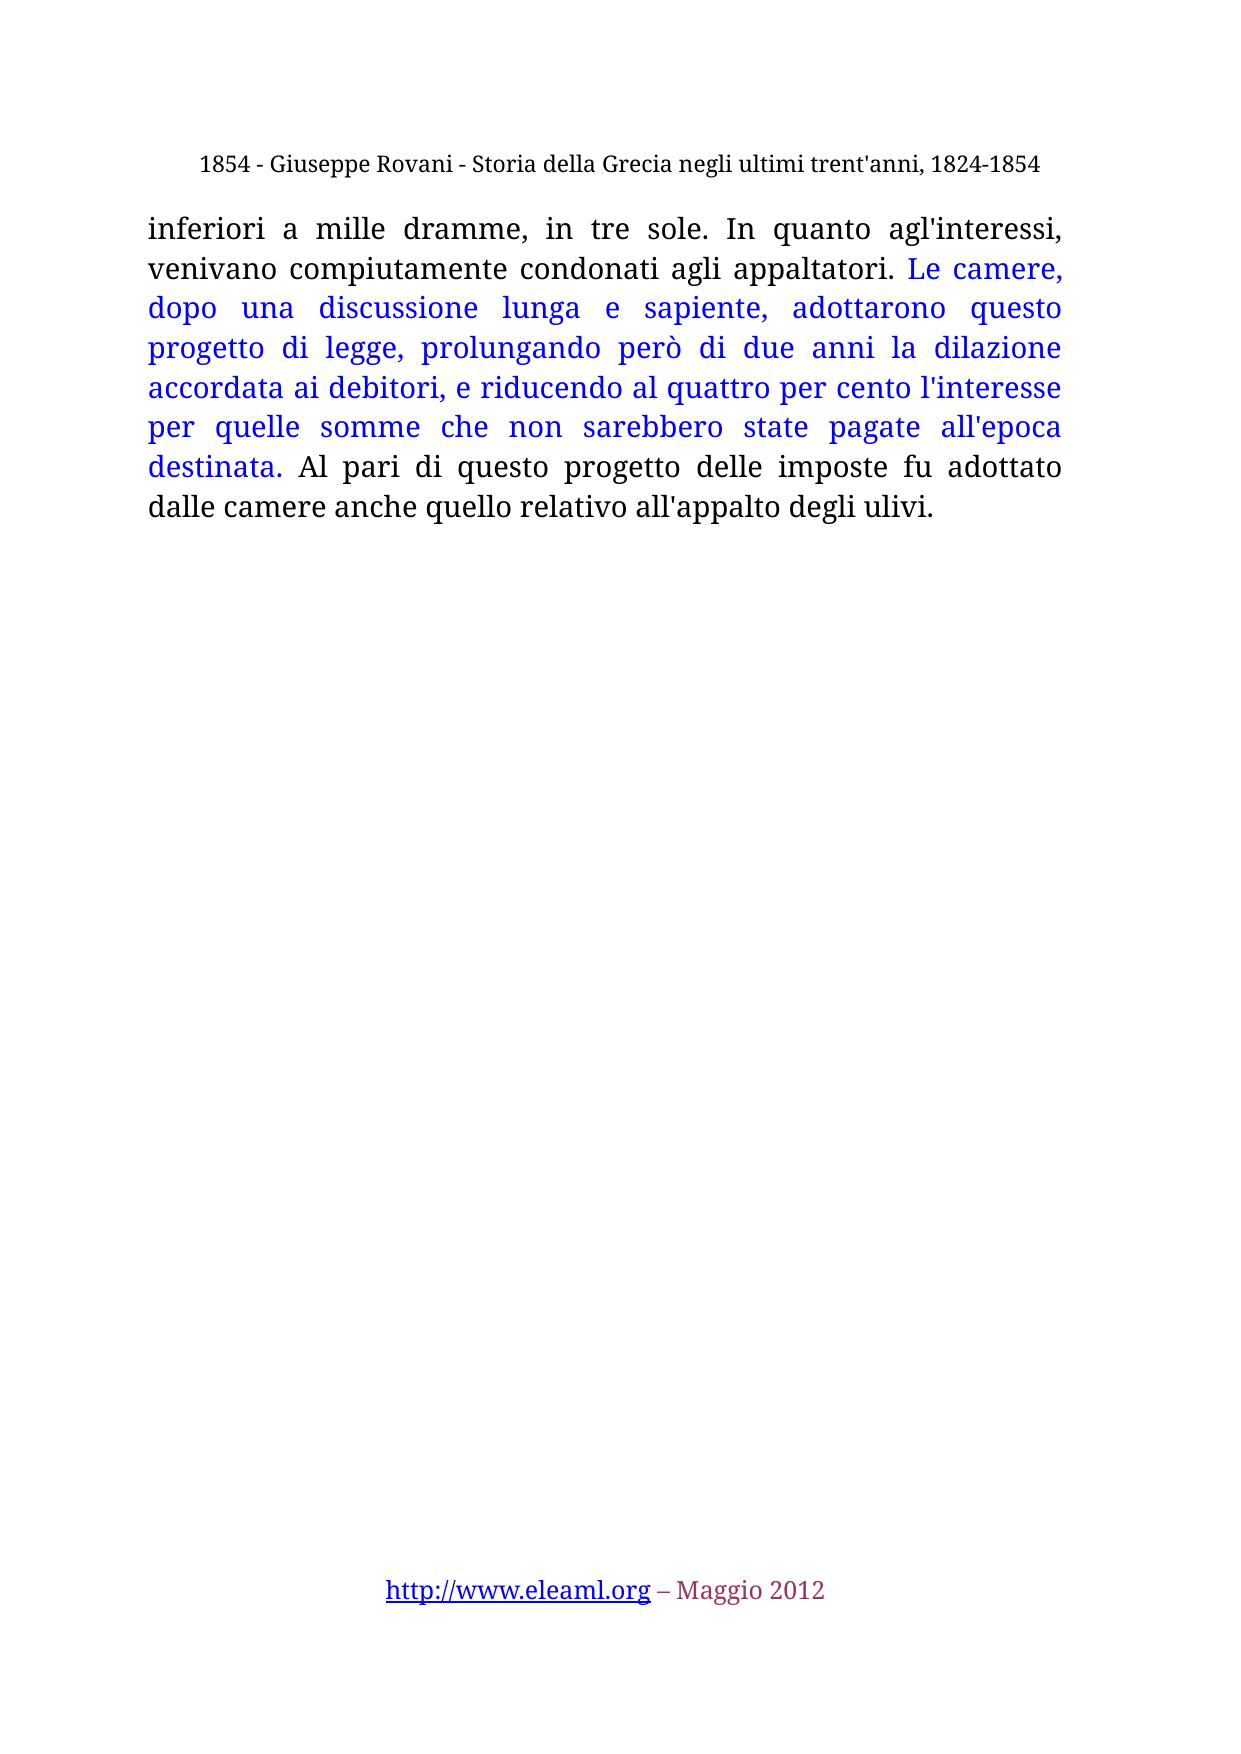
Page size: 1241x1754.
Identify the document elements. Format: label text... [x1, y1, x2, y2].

text inferiori a mille dramme, in tre sole. In quanto agl'interessi, venivano compiutamente condonati agli appaltatori. Le camere, dopo una discussione lunga e sapiente, adottarono questo progetto di legge, prolungando però di due anni la dilazione accordata ai debitori, e riducendo al quattro per cento l'interesse per quelle somme che non sarebbero state pagate all'epoca destinata. Al pari di questo progetto delle imposte fu adottato dalle camere anche quello relativo all'appalto degli ulivi. [148, 208, 1063, 526]
